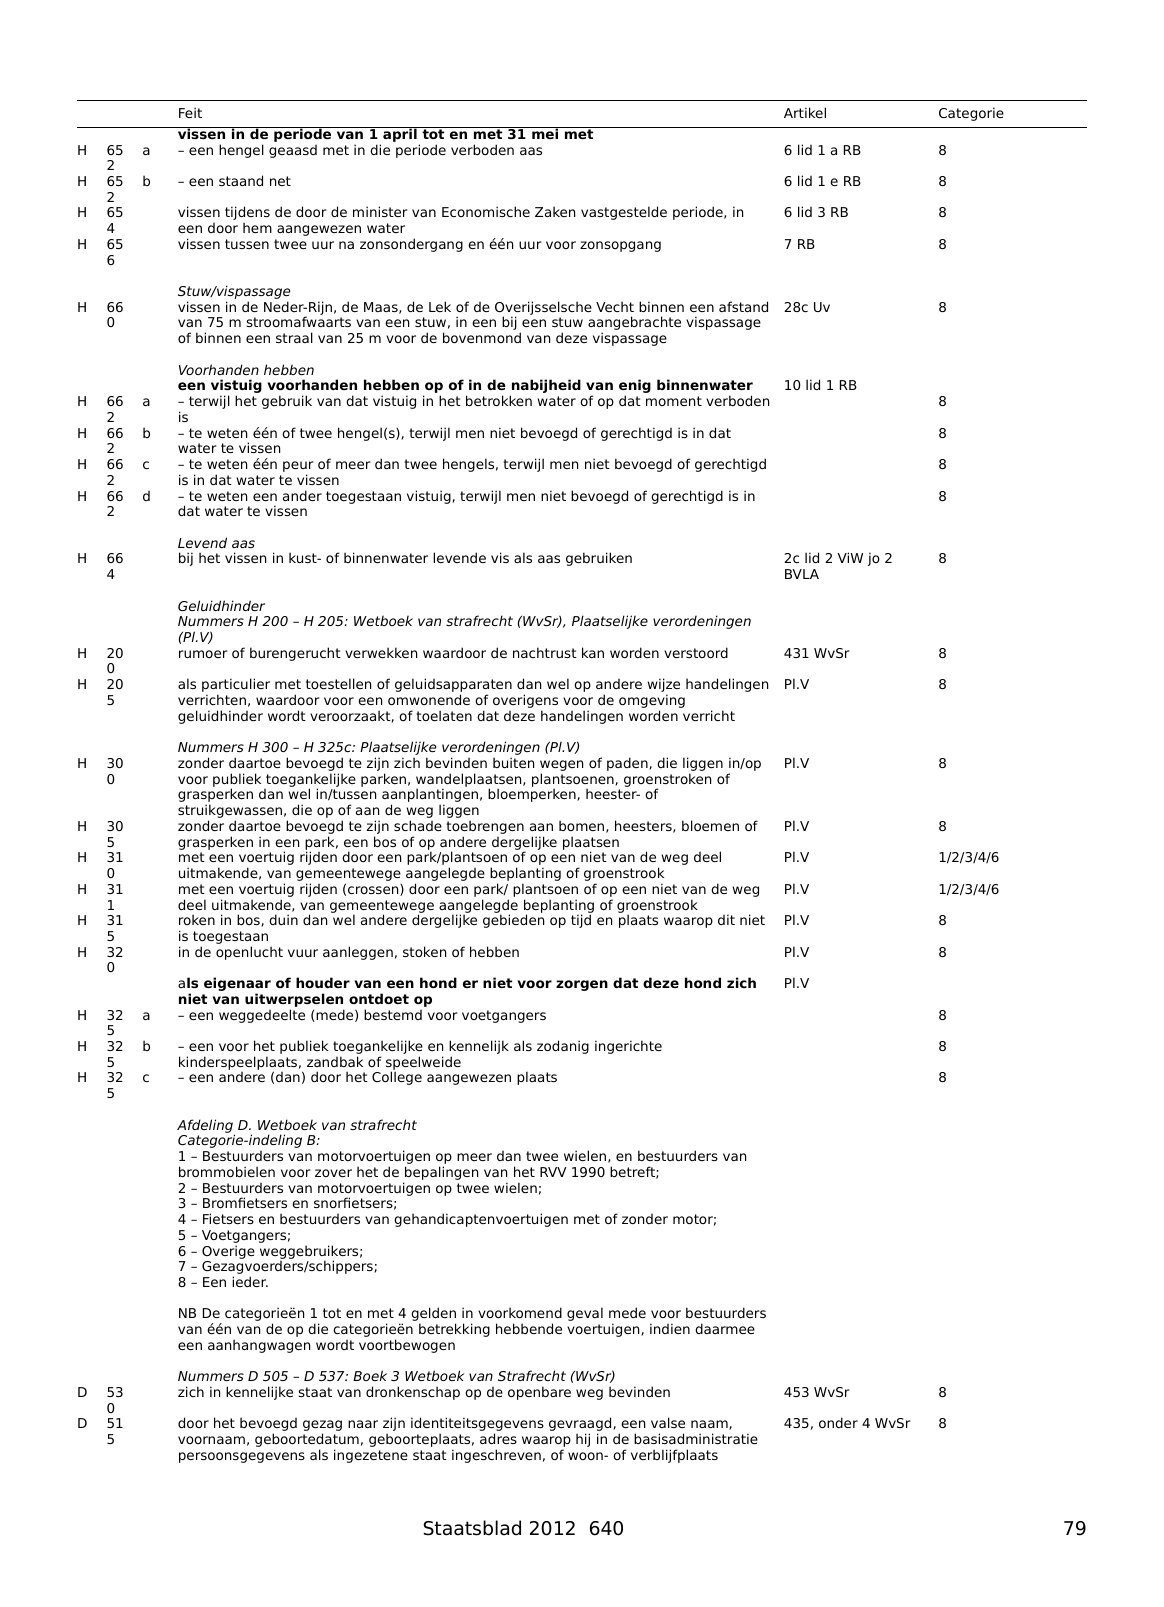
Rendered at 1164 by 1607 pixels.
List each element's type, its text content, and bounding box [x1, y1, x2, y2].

table_header [77, 101, 101, 127]
table_header Categorie [932, 101, 1087, 127]
table_header Feit [172, 101, 778, 127]
table_header [136, 101, 172, 127]
table_header Artikel [778, 101, 932, 127]
table_header [101, 101, 136, 127]
